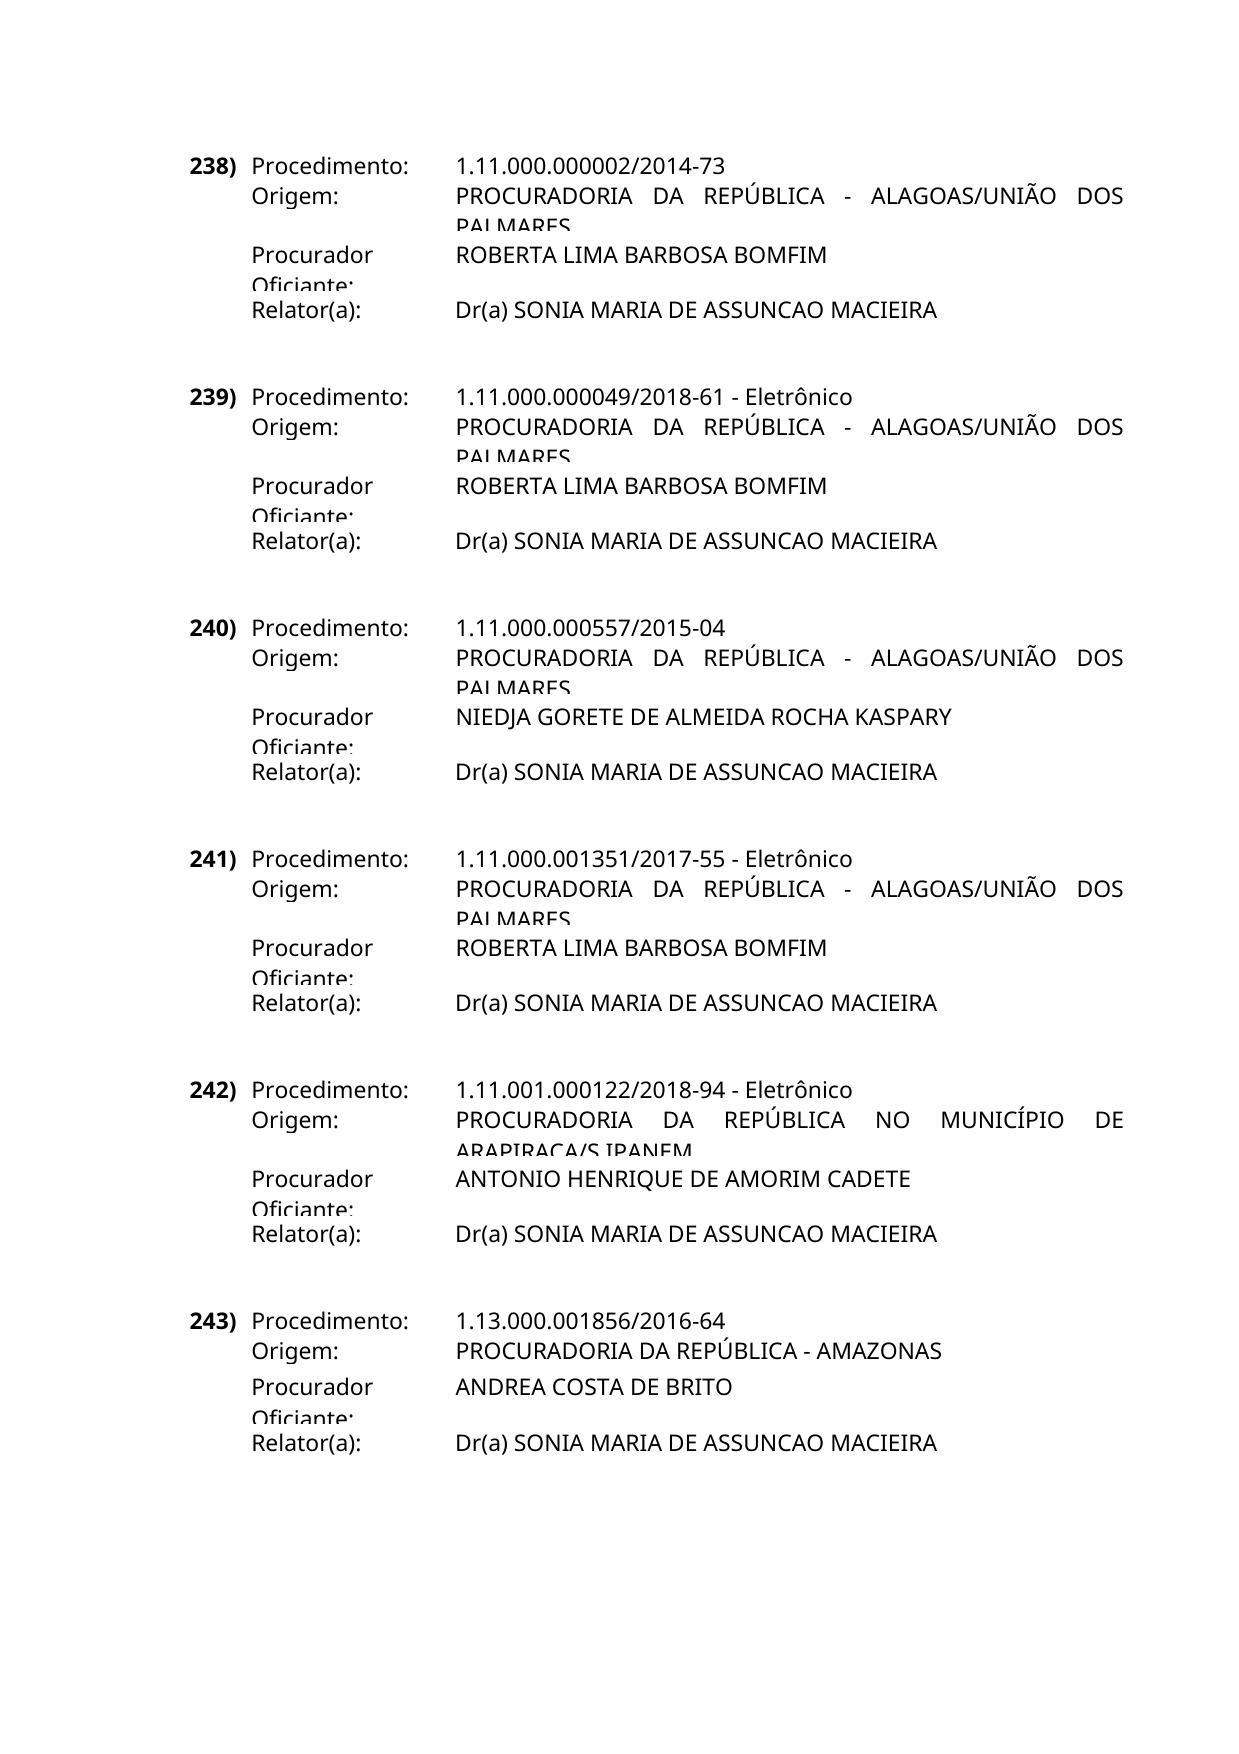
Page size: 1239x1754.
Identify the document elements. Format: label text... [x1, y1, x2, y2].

table_cell Procurador Oficiante: [251, 470, 455, 522]
table_cell Origem: [251, 642, 455, 671]
table_cell [1125, 1218, 1239, 1248]
table_cell [1125, 1074, 1239, 1103]
table_cell [1125, 1305, 1239, 1334]
table_cell [0, 1335, 189, 1364]
table_cell [0, 1248, 189, 1305]
table_cell [189, 902, 251, 924]
table_cell [0, 150, 189, 178]
table_cell [1125, 1364, 1239, 1371]
table_cell [1125, 411, 1239, 439]
table_cell [1125, 1017, 1239, 1074]
table_cell Procedimento: [251, 843, 455, 872]
table_cell [1125, 462, 1239, 469]
table_cell [189, 693, 251, 701]
table_cell [251, 440, 455, 462]
table_cell [0, 1371, 189, 1422]
table_cell [189, 671, 251, 693]
table_cell [189, 701, 251, 752]
table_header [0, 0, 189, 150]
table_cell [1125, 924, 1239, 932]
table_cell [0, 1133, 189, 1155]
table_cell [1125, 1371, 1239, 1422]
table_header [1125, 0, 1239, 150]
table_cell [0, 231, 189, 238]
table_cell [0, 470, 189, 521]
table_cell [0, 932, 189, 983]
table_cell PROCURADORIA DA REPÚBLICA - ALAGOAS/UNIÃO DOS PALMARES [455, 642, 1124, 693]
table_cell 242) [189, 1074, 251, 1103]
table_cell [0, 462, 189, 469]
table_cell [455, 1248, 1124, 1305]
table_cell PROCURADORIA DA REPÚBLICA NO MUNICÍPIO DE ARAPIRACA/S IPANEM [455, 1104, 1124, 1155]
table_cell [0, 1155, 189, 1163]
table_cell [0, 924, 189, 932]
table_cell PROCURADORIA DA REPÚBLICA - AMAZONAS [455, 1335, 1124, 1364]
table_cell Procurador Oficiante: [251, 701, 455, 753]
table_cell [1125, 150, 1239, 178]
table_cell 1.11.000.000557/2015-04 [455, 612, 1124, 641]
table_cell [0, 693, 189, 701]
table_cell [251, 1133, 455, 1155]
table_cell [1125, 555, 1239, 612]
table_header Relator(a): [251, 525, 455, 554]
table_cell Procurador Oficiante: [251, 239, 455, 291]
table_cell [0, 555, 189, 612]
table_cell [1125, 786, 1239, 843]
table_cell [0, 902, 189, 924]
table_cell [189, 642, 251, 671]
table_cell [1125, 440, 1239, 462]
table_cell [189, 1163, 251, 1214]
table_cell [189, 756, 251, 786]
table_cell [0, 294, 189, 324]
table_cell [251, 1248, 455, 1305]
table_cell [1125, 239, 1239, 289]
table_cell [189, 525, 251, 555]
table_cell [0, 642, 189, 671]
table_cell 1.11.000.000002/2014-73 [455, 150, 1124, 178]
table_cell [189, 462, 251, 469]
table_header Dr(a) SONIA MARIA DE ASSUNCAO MACIEIRA [455, 294, 1122, 323]
table_cell [455, 693, 1124, 701]
table_cell [0, 1364, 189, 1371]
table_cell [1125, 612, 1239, 641]
table_cell [455, 1364, 1124, 1371]
table_cell [189, 1104, 251, 1133]
table_header [189, 0, 251, 150]
table_cell [189, 209, 251, 231]
table_cell [455, 324, 1124, 381]
table_cell [455, 462, 1124, 469]
table_cell [1125, 902, 1239, 924]
table_cell Origem: [251, 1335, 455, 1364]
table_cell [251, 671, 455, 693]
table_cell [1125, 381, 1239, 409]
table_cell [1125, 1427, 1239, 1457]
table_cell [1125, 1163, 1239, 1214]
table_cell [189, 1133, 251, 1155]
table_cell [0, 701, 189, 752]
table_cell [189, 1155, 251, 1163]
table_header Relator(a): [251, 987, 455, 1016]
table_cell Procedimento: [251, 1305, 455, 1334]
table_cell [0, 1427, 189, 1457]
table_cell [1125, 987, 1239, 1017]
table_cell [0, 1305, 189, 1334]
table_cell [0, 1104, 189, 1133]
table_cell [251, 1155, 455, 1163]
table_cell Procurador Oficiante: [251, 932, 455, 984]
table_cell Origem: [251, 411, 455, 439]
table_cell [0, 180, 189, 208]
table_header Relator(a): [251, 294, 455, 323]
table_cell Procurador Oficiante: [251, 1371, 455, 1424]
table_cell [0, 525, 189, 555]
table_cell [189, 470, 251, 521]
table_cell [1125, 642, 1239, 671]
table_cell [189, 1427, 251, 1457]
table_cell [455, 555, 1124, 612]
table_cell [189, 1017, 251, 1074]
table_cell [0, 987, 189, 1017]
table_cell 241) [189, 843, 251, 872]
table_cell ROBERTA LIMA BARBOSA BOMFIM [455, 239, 1124, 289]
table_cell ROBERTA LIMA BARBOSA BOMFIM [455, 470, 1124, 521]
table_cell [0, 873, 189, 902]
table_cell [1125, 693, 1239, 701]
table_cell [1125, 701, 1239, 752]
table_cell [0, 671, 189, 693]
table_cell [189, 324, 251, 381]
table_cell Origem: [251, 873, 455, 902]
table_cell [251, 786, 455, 843]
table_cell [0, 381, 189, 409]
table_header Dr(a) SONIA MARIA DE ASSUNCAO MACIEIRA [455, 756, 1122, 785]
table_cell [1125, 470, 1239, 521]
table_cell Procedimento: [251, 381, 455, 409]
table_cell [189, 1218, 251, 1248]
table_cell [0, 1074, 189, 1103]
table_cell NIEDJA GORETE DE ALMEIDA ROCHA KASPARY [455, 701, 1124, 752]
table_cell [1125, 209, 1239, 231]
table_cell [0, 324, 189, 381]
table_cell [189, 924, 251, 932]
table_cell [0, 1163, 189, 1214]
table_cell [0, 843, 189, 872]
table_cell [455, 786, 1124, 843]
table_cell 1.11.001.000122/2018-94 - Eletrônico [455, 1074, 1124, 1103]
table_cell [1125, 180, 1239, 208]
table_cell [1125, 1335, 1239, 1364]
table_cell 240) [189, 612, 251, 641]
table_header Dr(a) SONIA MARIA DE ASSUNCAO MACIEIRA [455, 987, 1122, 1016]
table_cell [189, 440, 251, 462]
table_cell [1125, 1133, 1239, 1155]
table_cell [189, 786, 251, 843]
table_cell PROCURADORIA DA REPÚBLICA - ALAGOAS/UNIÃO DOS PALMARES [455, 411, 1124, 462]
table_cell 238) [189, 150, 251, 178]
table_cell [251, 924, 455, 932]
table_header Dr(a) SONIA MARIA DE ASSUNCAO MACIEIRA [455, 1218, 1122, 1247]
table_cell [1125, 324, 1239, 381]
table_cell [189, 555, 251, 612]
table_cell [251, 693, 455, 701]
table_cell PROCURADORIA DA REPÚBLICA - ALAGOAS/UNIÃO DOS PALMARES [455, 180, 1124, 231]
table_header Relator(a): [251, 1218, 455, 1247]
table_cell 1.11.000.001351/2017-55 - Eletrônico [455, 843, 1124, 872]
table_cell [251, 1364, 455, 1371]
table_cell [1125, 756, 1239, 786]
table_cell [189, 987, 251, 1017]
table_cell ANTONIO HENRIQUE DE AMORIM CADETE [455, 1163, 1124, 1214]
table_cell Procedimento: [251, 150, 455, 178]
table_cell [1125, 1155, 1239, 1163]
table_cell [251, 209, 455, 231]
table_cell [0, 411, 189, 439]
table_cell [251, 555, 455, 612]
table_cell [455, 1017, 1124, 1074]
table_cell 1.11.000.000049/2018-61 - Eletrônico [455, 381, 1124, 409]
table_cell [0, 756, 189, 786]
table_header [455, 0, 1124, 150]
table_header Dr(a) SONIA MARIA DE ASSUNCAO MACIEIRA [455, 525, 1122, 554]
table_cell [189, 932, 251, 983]
table_cell [1125, 671, 1239, 693]
table_cell Procedimento: [251, 1074, 455, 1103]
table_cell [455, 924, 1124, 932]
table_cell [189, 1371, 251, 1422]
table_cell ROBERTA LIMA BARBOSA BOMFIM [455, 932, 1124, 983]
table_cell Origem: [251, 1104, 455, 1133]
table_cell [189, 231, 251, 238]
table_cell [0, 612, 189, 641]
table_cell [251, 1017, 455, 1074]
table_cell [455, 1155, 1124, 1163]
table_cell [0, 786, 189, 843]
table_cell [251, 231, 455, 238]
table_header Relator(a): [251, 756, 455, 785]
table_cell [251, 462, 455, 469]
table_cell [0, 1017, 189, 1074]
table_cell [1125, 843, 1239, 872]
table_cell 243) [189, 1305, 251, 1334]
table_header Relator(a): [251, 1427, 455, 1455]
table_cell [0, 440, 189, 462]
table_cell 239) [189, 381, 251, 409]
table_cell [1125, 231, 1239, 238]
table_cell [0, 1218, 189, 1248]
table_cell [189, 239, 251, 289]
table_cell [189, 1248, 251, 1305]
table_cell Origem: [251, 180, 455, 208]
table_cell [1125, 873, 1239, 902]
table_cell [1125, 294, 1239, 324]
table_cell [1125, 1104, 1239, 1133]
table_cell [189, 1364, 251, 1371]
table_cell 1.13.000.001856/2016-64 [455, 1305, 1124, 1334]
table_cell [189, 1335, 251, 1364]
table_cell [189, 180, 251, 208]
table_cell ANDREA COSTA DE BRITO [455, 1371, 1124, 1422]
table_cell [251, 902, 455, 924]
table_header Dr(a) SONIA MARIA DE ASSUNCAO MACIEIRA [455, 1427, 1122, 1455]
table_cell PROCURADORIA DA REPÚBLICA - ALAGOAS/UNIÃO DOS PALMARES [455, 873, 1124, 924]
table_cell [251, 324, 455, 381]
table_header [251, 0, 455, 150]
table_cell [189, 294, 251, 324]
table_cell Procedimento: [251, 612, 455, 641]
table_cell [1125, 1248, 1239, 1305]
table_cell [1125, 932, 1239, 983]
table_cell [189, 411, 251, 439]
table_cell Procurador Oficiante: [251, 1163, 455, 1215]
table_cell [0, 209, 189, 231]
table_cell [0, 239, 189, 289]
table_cell [455, 231, 1124, 238]
table_cell [1125, 525, 1239, 555]
table_cell [189, 873, 251, 902]
